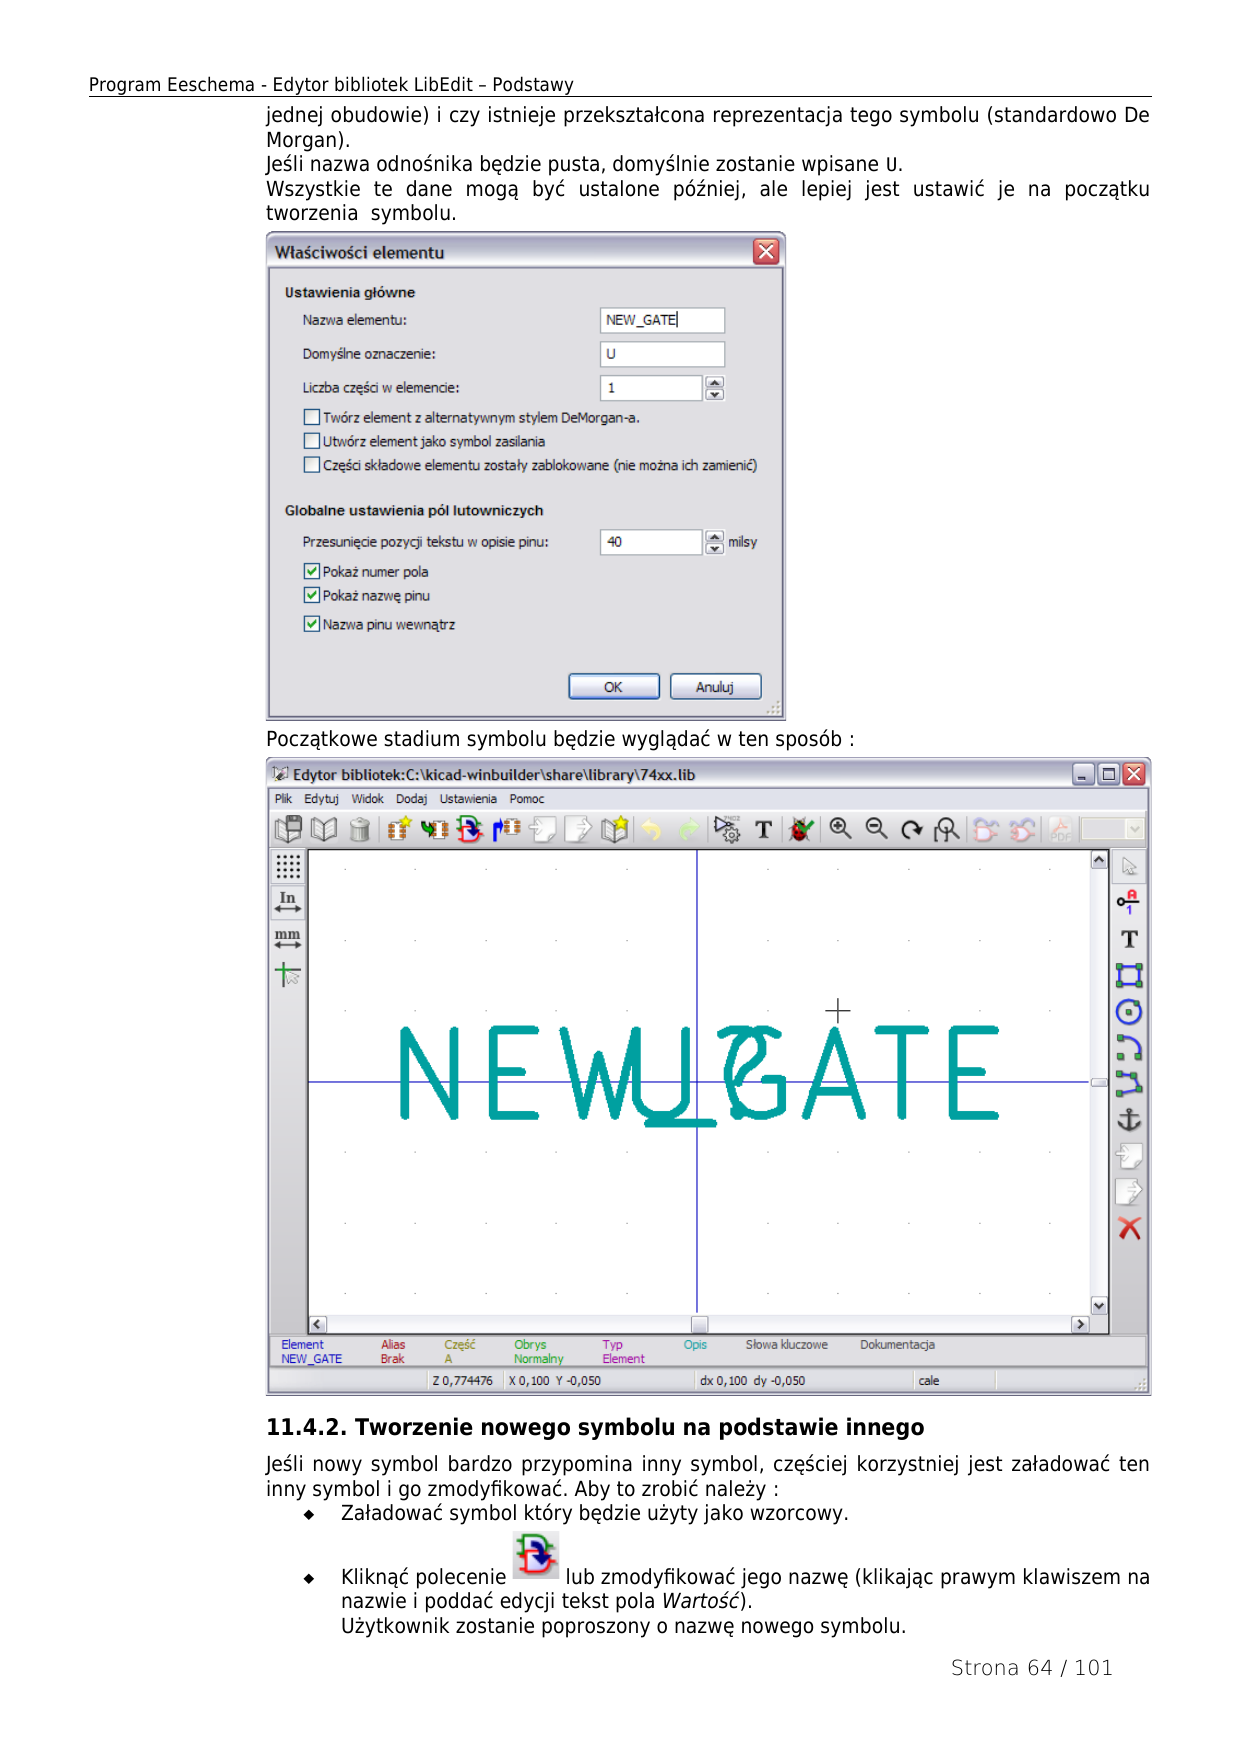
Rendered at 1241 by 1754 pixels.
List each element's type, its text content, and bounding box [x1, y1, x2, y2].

text Wszystkie te dane mogą być ustalone później, ale lepiej jest ustawić je na początku tworzenia symbolu. [266, 177, 1152, 226]
list Załadować symbol który będzie użyty jako wzorcowy. [303, 1501, 1152, 1526]
text Jeśli nowy symbol bardzo przypomina inny symbol, częściej korzystniej jest załadować ten inny symbol i go zmodyfikować. Aby to zrobić należy : [266, 1452, 1152, 1501]
picture [265, 757, 1152, 1396]
text Jeśli nazwa odnośnika będzie pusta, domyślnie zostanie wpisane U. [266, 152, 1152, 177]
picture [512, 1531, 560, 1579]
subtitle Tworzenie nowego symbolu na podstawie innego [266, 1414, 1152, 1441]
text Początkowe stadium symbolu będzie wyglądać w ten sposób : [266, 727, 1152, 751]
text jednej obudowie) i czy istnieje przekształcona reprezentacja tego symbolu (standardowo De Morgan). [266, 103, 1152, 152]
picture [265, 231, 787, 721]
list Kliknąć polecenie lub zmodyfikować jego nazwę (klikając prawym klawiszem na nazwie i poddać edycji tekst pola Wartość). Użytkownik zostanie poproszony o nazwę nowego symbolu. [303, 1526, 1152, 1638]
